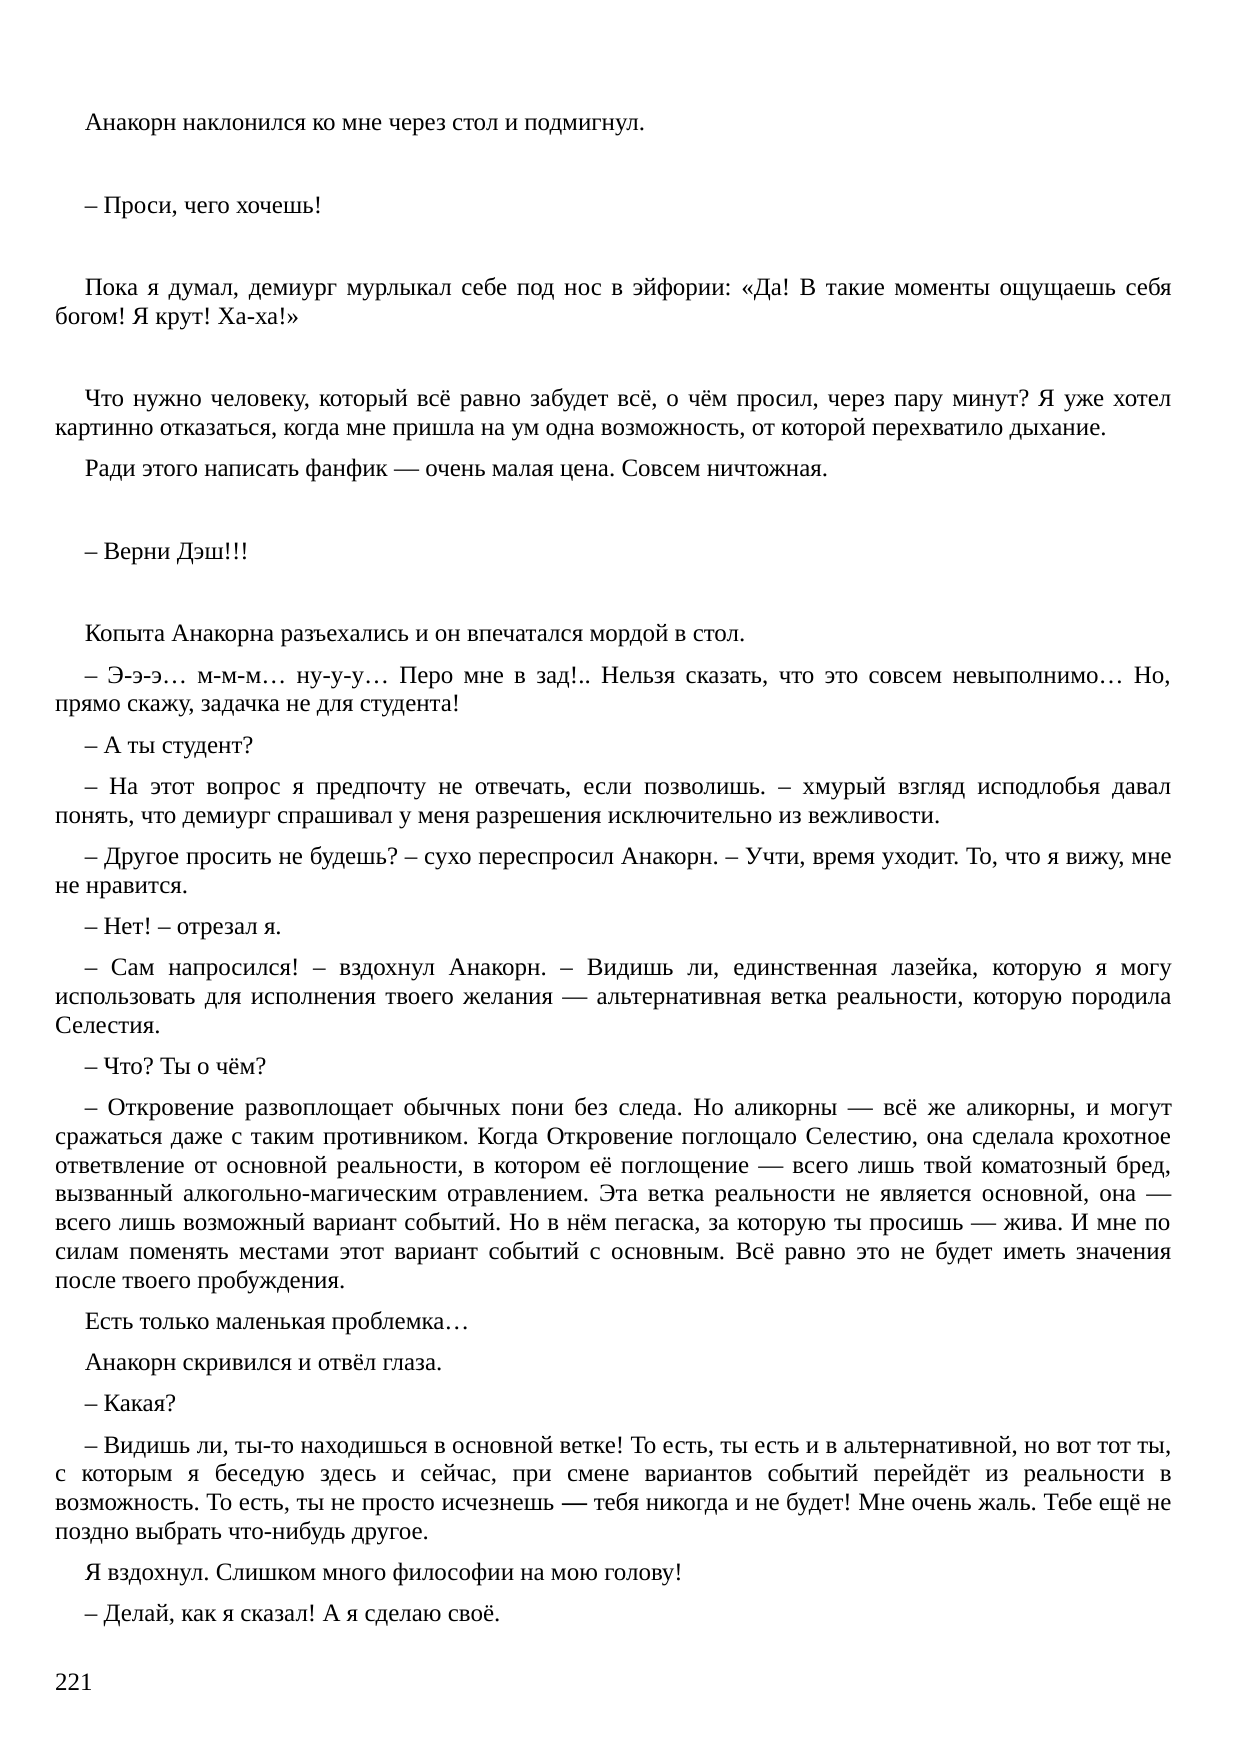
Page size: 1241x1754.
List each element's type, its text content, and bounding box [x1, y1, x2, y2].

text Копыта Анакорна разъехались и он впечатался мордой в стол. [55, 618, 1173, 647]
text – Делай, как я сказал! А я сделаю своё. [55, 1598, 1173, 1627]
text Есть только маленькая проблемка… [55, 1306, 1173, 1335]
text – Нет! – отрезал я. [55, 911, 1173, 940]
text Пока я думал, демиург мурлыкал себе под нос в эйфории: «Да! В такие моменты ощущаешь себя богом! Я крут! Ха-ха!» [55, 272, 1173, 330]
text Ради этого написать фанфик — очень малая цена. Совсем ничтожная. [55, 453, 1173, 482]
text – Проси, чего хочешь! [55, 190, 1173, 218]
text – На этот вопрос я предпочту не отвечать, если позволишь. – хмурый взгляд исподлобья давал понять, что демиург спрашивал у меня разрешения исключительно из вежливости. [55, 771, 1173, 828]
text – Другое просить не будешь? – сухо переспросил Анакорн. – Учти, время уходит. То, что я вижу, мне не нравится. [55, 841, 1173, 898]
text Я вздохнул. Слишком много философии на мою голову! [55, 1557, 1173, 1586]
text – Сам напросился! – вздохнул Анакорн. – Видишь ли, единственная лазейка, которую я могу использовать для исполнения твоего желания — альтернативная ветка реальности, которую породила Селестия. [55, 952, 1173, 1038]
text – Что? Ты о чём? [55, 1051, 1173, 1080]
text – Какая? [55, 1388, 1173, 1417]
text – А ты студент? [55, 730, 1173, 758]
text Анакорн наклонился ко мне через стол и подмигнул. [55, 107, 1173, 136]
text Анакорн скривился и отвёл глаза. [55, 1347, 1173, 1376]
text – Видишь ли, ты-то находишься в основной ветке! То есть, ты есть и в альтернативной, но вот тот ты, с которым я беседую здесь и сейчас, при смене вариантов событий перейдёт из реальности в возможность. То есть, ты не просто исчезнешь — тебя никогда и не будет! Мне очень жаль. Тебе ещё не поздно выбрать что-нибудь другое. [55, 1430, 1173, 1545]
text – Верни Дэш!!! [55, 536, 1173, 565]
text – Откровение развоплощает обычных пони без следа. Но аликорны — всё же аликорны, и могут сражаться даже с таким противником. Когда Откровение поглощало Селестию, она сделала крохотное ответвление от основной реальности, в котором её поглощение — всего лишь твой коматозный бред, вызванный алкогольно-магическим отравлением. Эта ветка реальности не является основной, она — всего лишь возможный вариант событий. Но в нём пегаска, за которую ты просишь — жива. И мне по силам поменять местами этот вариант событий с основным. Всё равно это не будет иметь значения после твоего пробуждения. [55, 1092, 1173, 1293]
text – Э-э-э… м-м-м… ну-у-у… Перо мне в зад!.. Нельзя сказать, что это совсем невыполнимо… Но, прямо скажу, задачка не для студента! [55, 660, 1173, 717]
text Что нужно человеку, который всё равно забудет всё, о чём просил, через пару минут? Я уже хотел картинно отказаться, когда мне пришла на ум одна возможность, от которой перехватило дыхание. [55, 383, 1173, 441]
